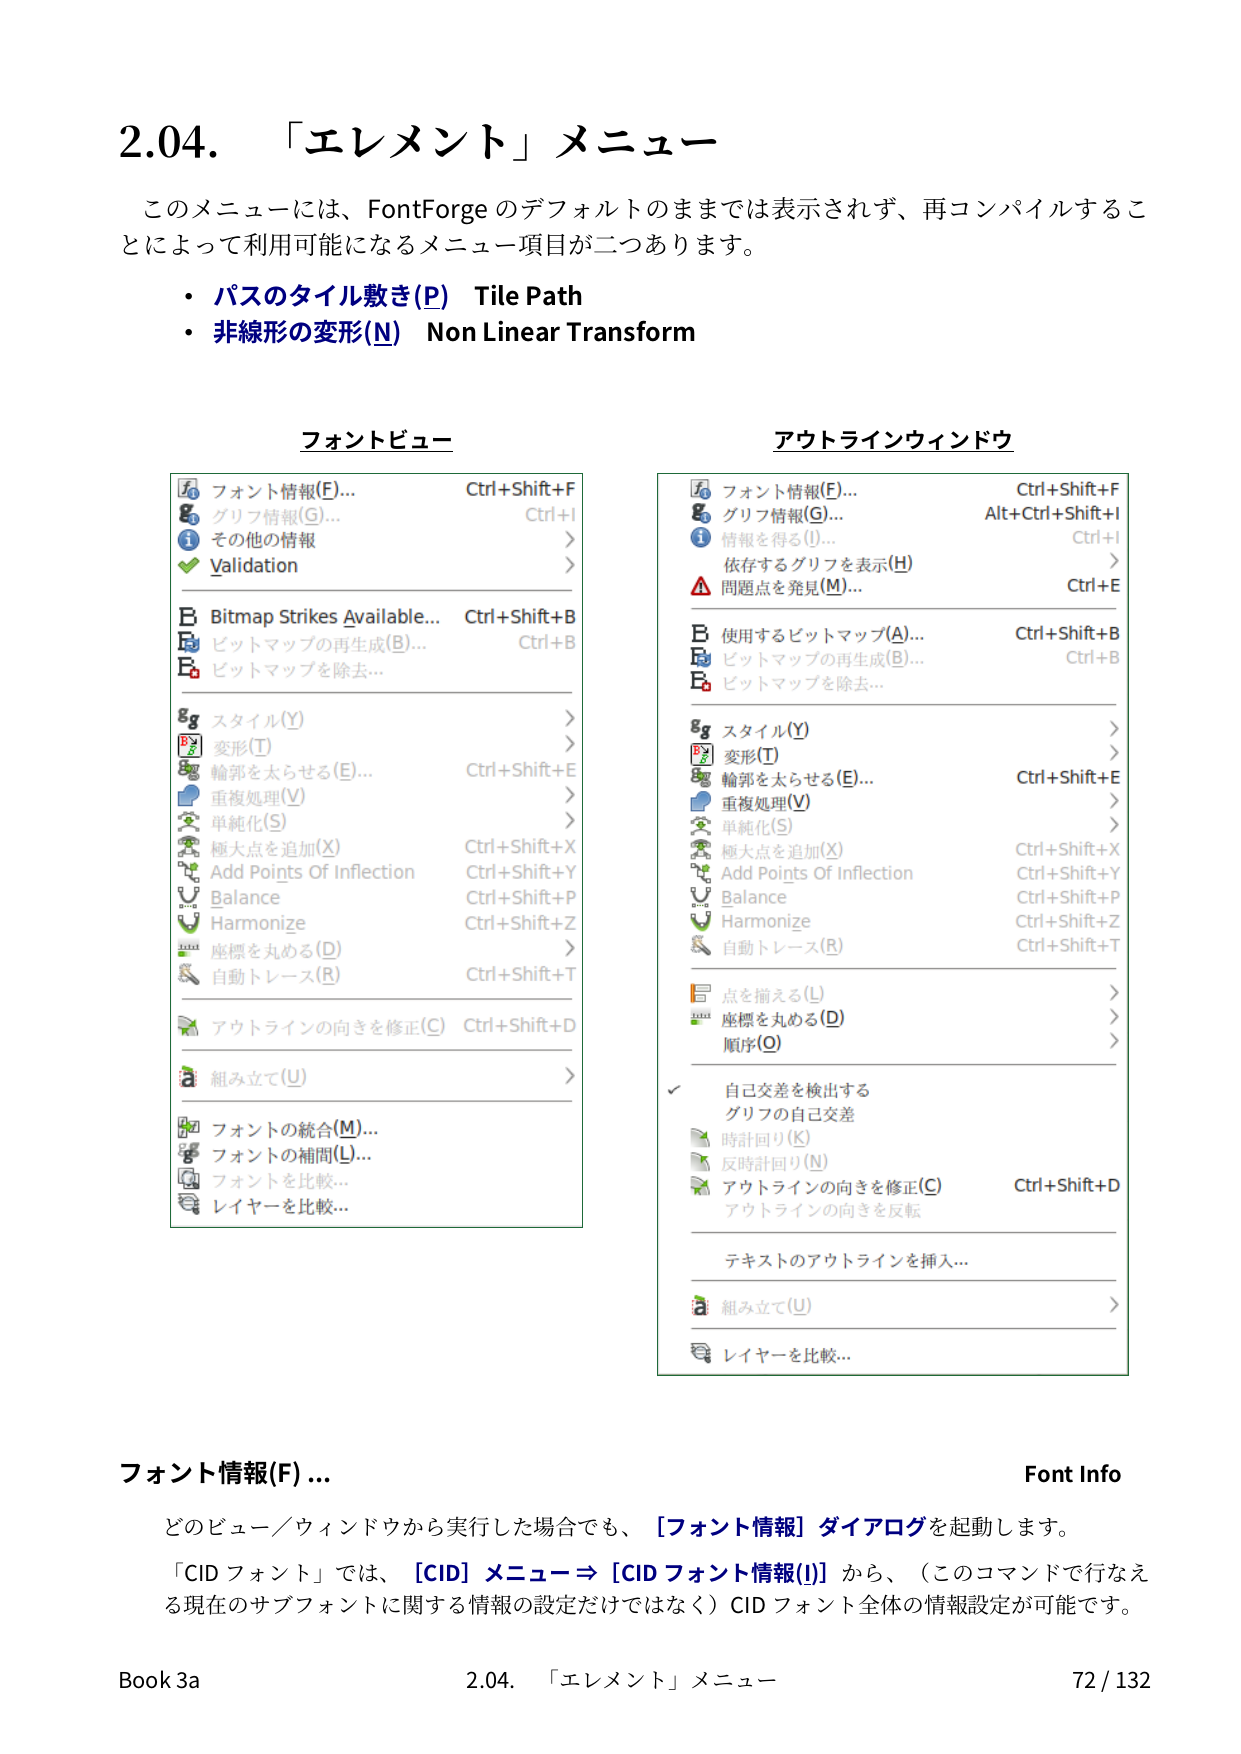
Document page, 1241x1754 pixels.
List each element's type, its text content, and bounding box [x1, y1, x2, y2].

list パスのタイル敷き(P) Tile Path [162, 277, 1152, 313]
table_cell [635, 464, 1152, 1385]
subtitle 2.04. 「エレメント」メニュー [118, 109, 1152, 169]
picture [171, 474, 582, 1227]
table_header アウトラインウィンドウ [635, 415, 1152, 464]
text 「CID フォント」では、［CID］メニュー ⇒［CIDフォント情報(I)］から、（このコマンドで行なえる現在のサブフォントに関する情報の設定だけではなく）CID フォント全体の情報設定が可能です。 [150, 1551, 1163, 1626]
list 非線形の変形(N) Non Linear Transform [162, 313, 1152, 349]
table_header フォントビュー [118, 415, 635, 464]
text フォント情報(F) ... Font Info [106, 1448, 1163, 1496]
text どのビュー／ウィンドウから実行した場合でも、［フォント情報］ダイアログを起動します。 [150, 1504, 1163, 1542]
picture [658, 474, 1128, 1375]
table_cell [118, 464, 635, 1385]
text このメニューには、FontForge のデフォルトのままでは表示されず、再コンパイルすることによって利用可能になるメニュー項目が二つあります。 [118, 190, 1152, 262]
